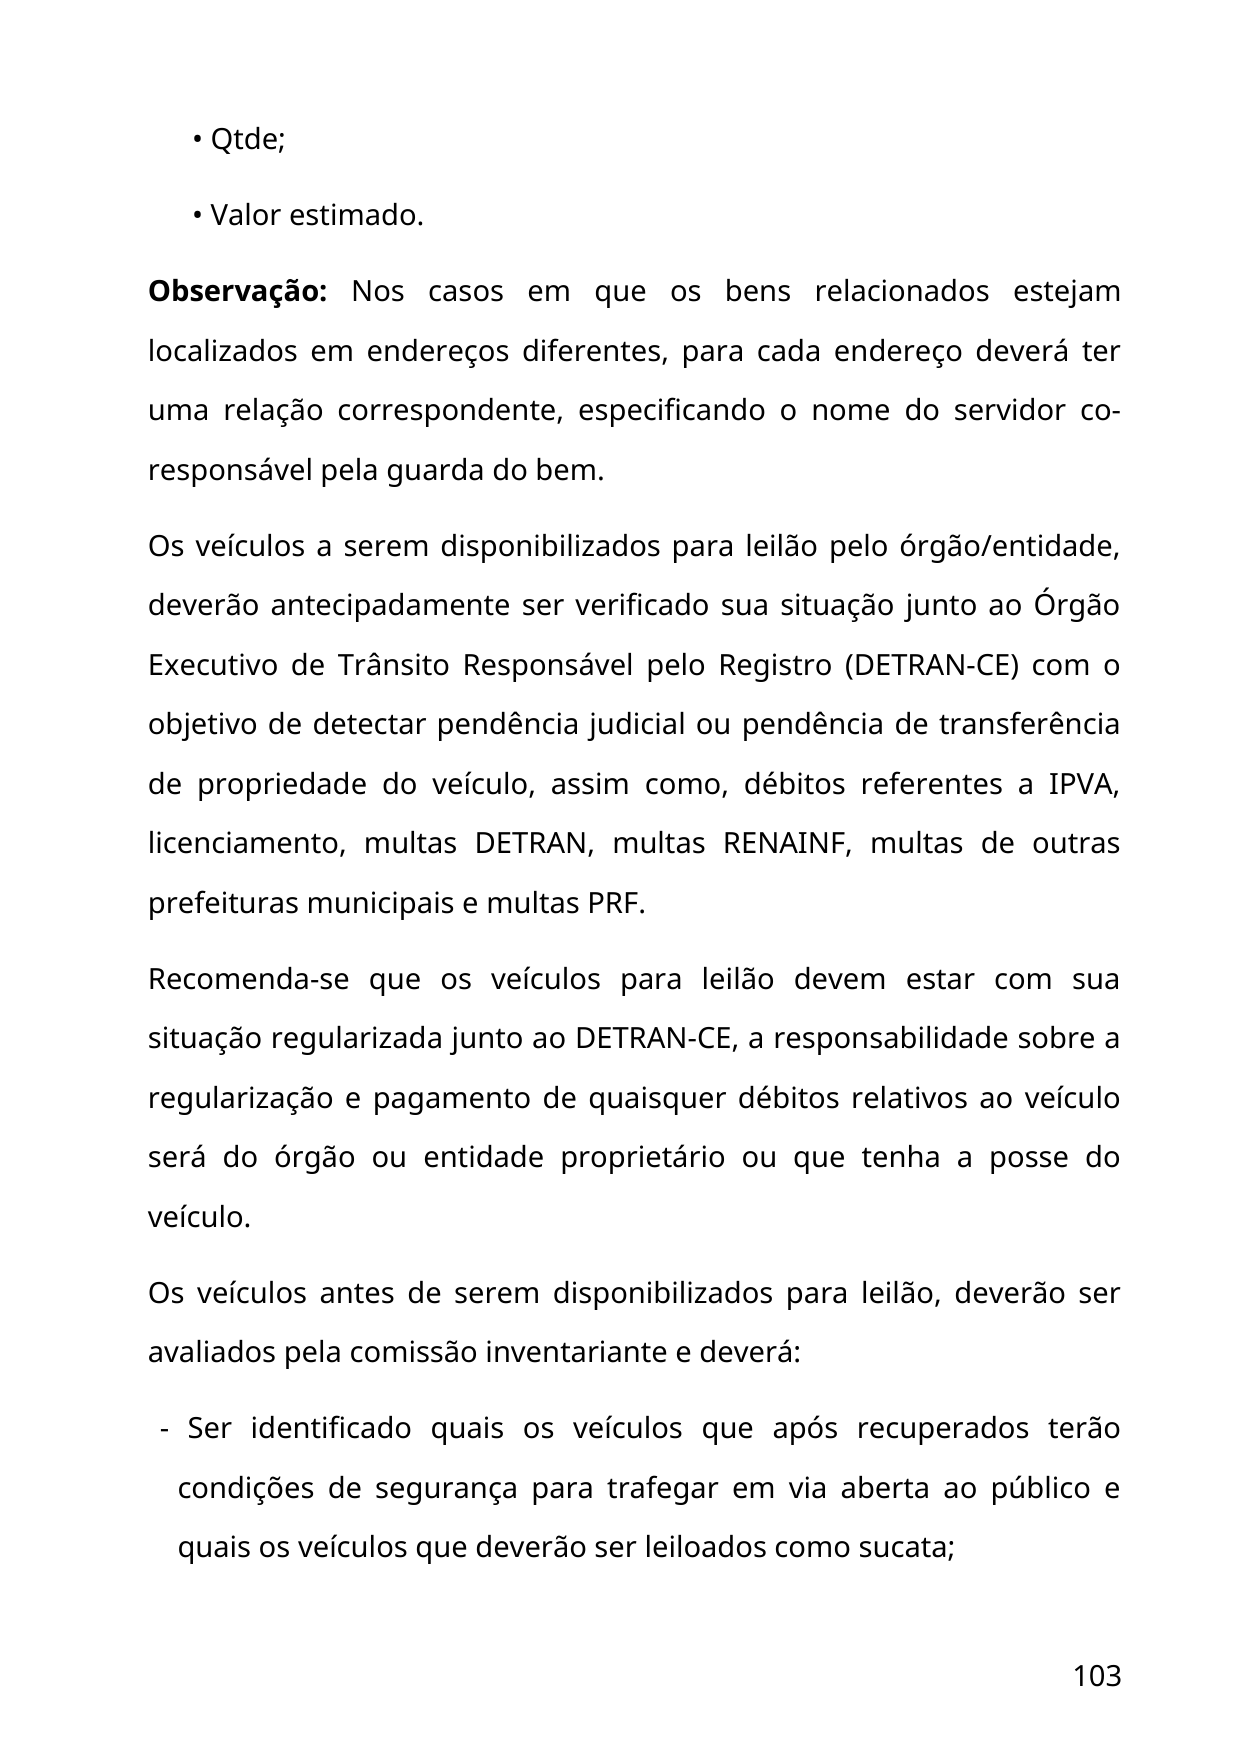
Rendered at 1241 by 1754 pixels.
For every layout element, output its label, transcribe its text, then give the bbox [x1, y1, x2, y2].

text - Ser identificado quais os veículos que após recuperados terão condições de segurança para trafegar em via aberta ao público e quais os veículos que deverão ser leiloados como sucata; [159, 1408, 1122, 1566]
text Observação: Nos casos em que os bens relacionados estejam localizados em endereços diferentes, para cada endereço deverá ter uma relação correspondente, especificando o nome do servidor co-responsável pela guarda do bem. [148, 270, 1122, 488]
text Os veículos a serem disponibilizados para leilão pelo órgão/entidade, deverão antecipadamente ser verificado sua situação junto ao Órgão Executivo de Trânsito Responsável pelo Registro (DETRAN-CE) com o objetivo de detectar pendência judicial ou pendência de transferência de propriedade do veículo, assim como, débitos referentes a IPVA, licenciamento, multas DETRAN, multas RENAINF, multas de outras prefeituras municipais e multas PRF. [148, 525, 1122, 922]
text Recomenda-se que os veículos para leilão devem estar com sua situação regularizada junto ao DETRAN-CE, a responsabilidade sobre a regularização e pagamento de quaisquer débitos relativos ao veículo será do órgão ou entidade proprietário ou que tenha a posse do veículo. [148, 958, 1122, 1236]
text • Valor estimado. [192, 194, 1122, 234]
text Os veículos antes de serem disponibilizados para leilão, deverão ser avaliados pela comissão inventariante e deverá: [148, 1272, 1122, 1371]
text • Qtde; [192, 118, 1122, 158]
